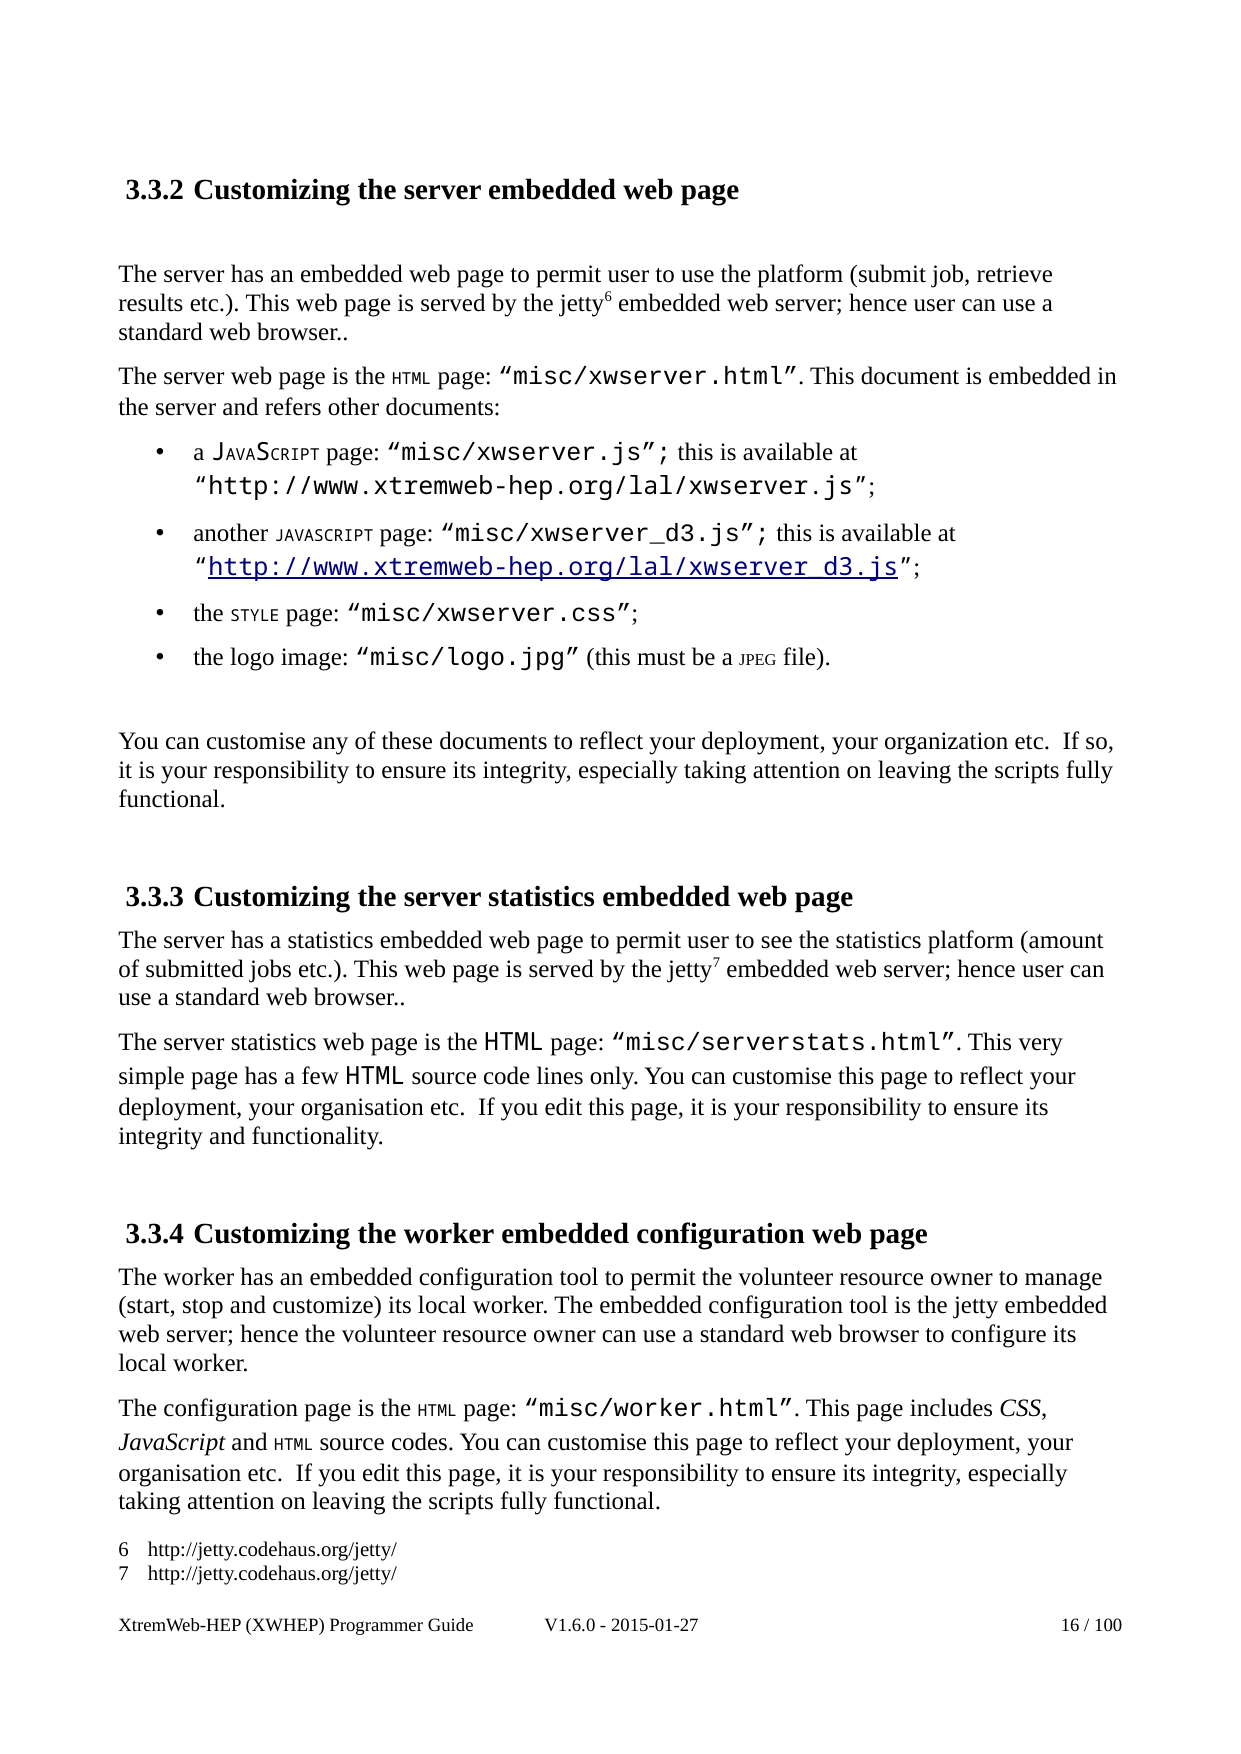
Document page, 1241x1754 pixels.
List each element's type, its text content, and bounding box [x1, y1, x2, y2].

text The server web page is the html page: “misc/xwserver.html”. This document is embedded in the server and refers other documents: [118, 358, 1122, 421]
text The worker has an embedded configuration tool to permit the volunteer resource owner to manage (start, stop and customize) its local worker. The embedded configuration tool is the jetty embedded web server; hence the volunteer resource owner can use a standard web browser to configure its local worker. [118, 1262, 1122, 1377]
text The server has an embedded web page to permit user to use the platform (submit job, retrieve results etc.). This web page is served by the jetty embedded web server; hence user can use a standard web browser.. [118, 259, 1122, 345]
text The configuration page is the html page: “misc/worker.html”. This page includes CSS, JavaScript and html source codes. You can customise this page to reflect your deployment, your organisation etc. If you edit this page, it is your responsibility to ensure its integrity, especially taking attention on leaving the scripts fully functional. [118, 1389, 1122, 1515]
text The server has a statistics embedded web page to permit user to see the statistics platform (amount of submitted jobs etc.). This web page is served by the jetty embedded web server; hence user can use a standard web browser.. [118, 925, 1122, 1011]
list the style page: “misc/xwserver.css”; [156, 595, 1122, 629]
text http://jetty.codehaus.org/jetty/ [118, 1537, 1122, 1561]
subtitle Customizing the worker embedded configuration web page [118, 1216, 1122, 1249]
subtitle Customizing the server statistics embedded web page [118, 879, 1122, 912]
list the logo image: “misc/logo.jpg” (this must be a jpeg file). [156, 642, 1122, 673]
subtitle Customizing the server embedded web page [118, 172, 1122, 205]
text http://jetty.codehaus.org/jetty/ [118, 1561, 1122, 1585]
list another javascript page: “misc/xwserver_d3.js”; this is available at “http://www.xtremweb-hep.org/lal/xwserver_d3.js”; [156, 514, 1122, 583]
text You can customise any of these documents to reflect your deployment, your organization etc. If so, it is your responsibility to ensure its integrity, especially taking attention on leaving the scripts fully functional. [118, 726, 1122, 813]
list a JavaScript page: “misc/xwserver.js”; this is available at “http://www.xtremweb-hep.org/lal/xwserver.js”; [156, 433, 1122, 502]
text The server statistics web page is the HTML page: “misc/serverstats.html”. This very simple page has a few HTML source code lines only. You can customise this page to reflect your deployment, your organisation etc. If you edit this page, it is your responsibility to ensure its integrity and functionality. [118, 1024, 1122, 1149]
